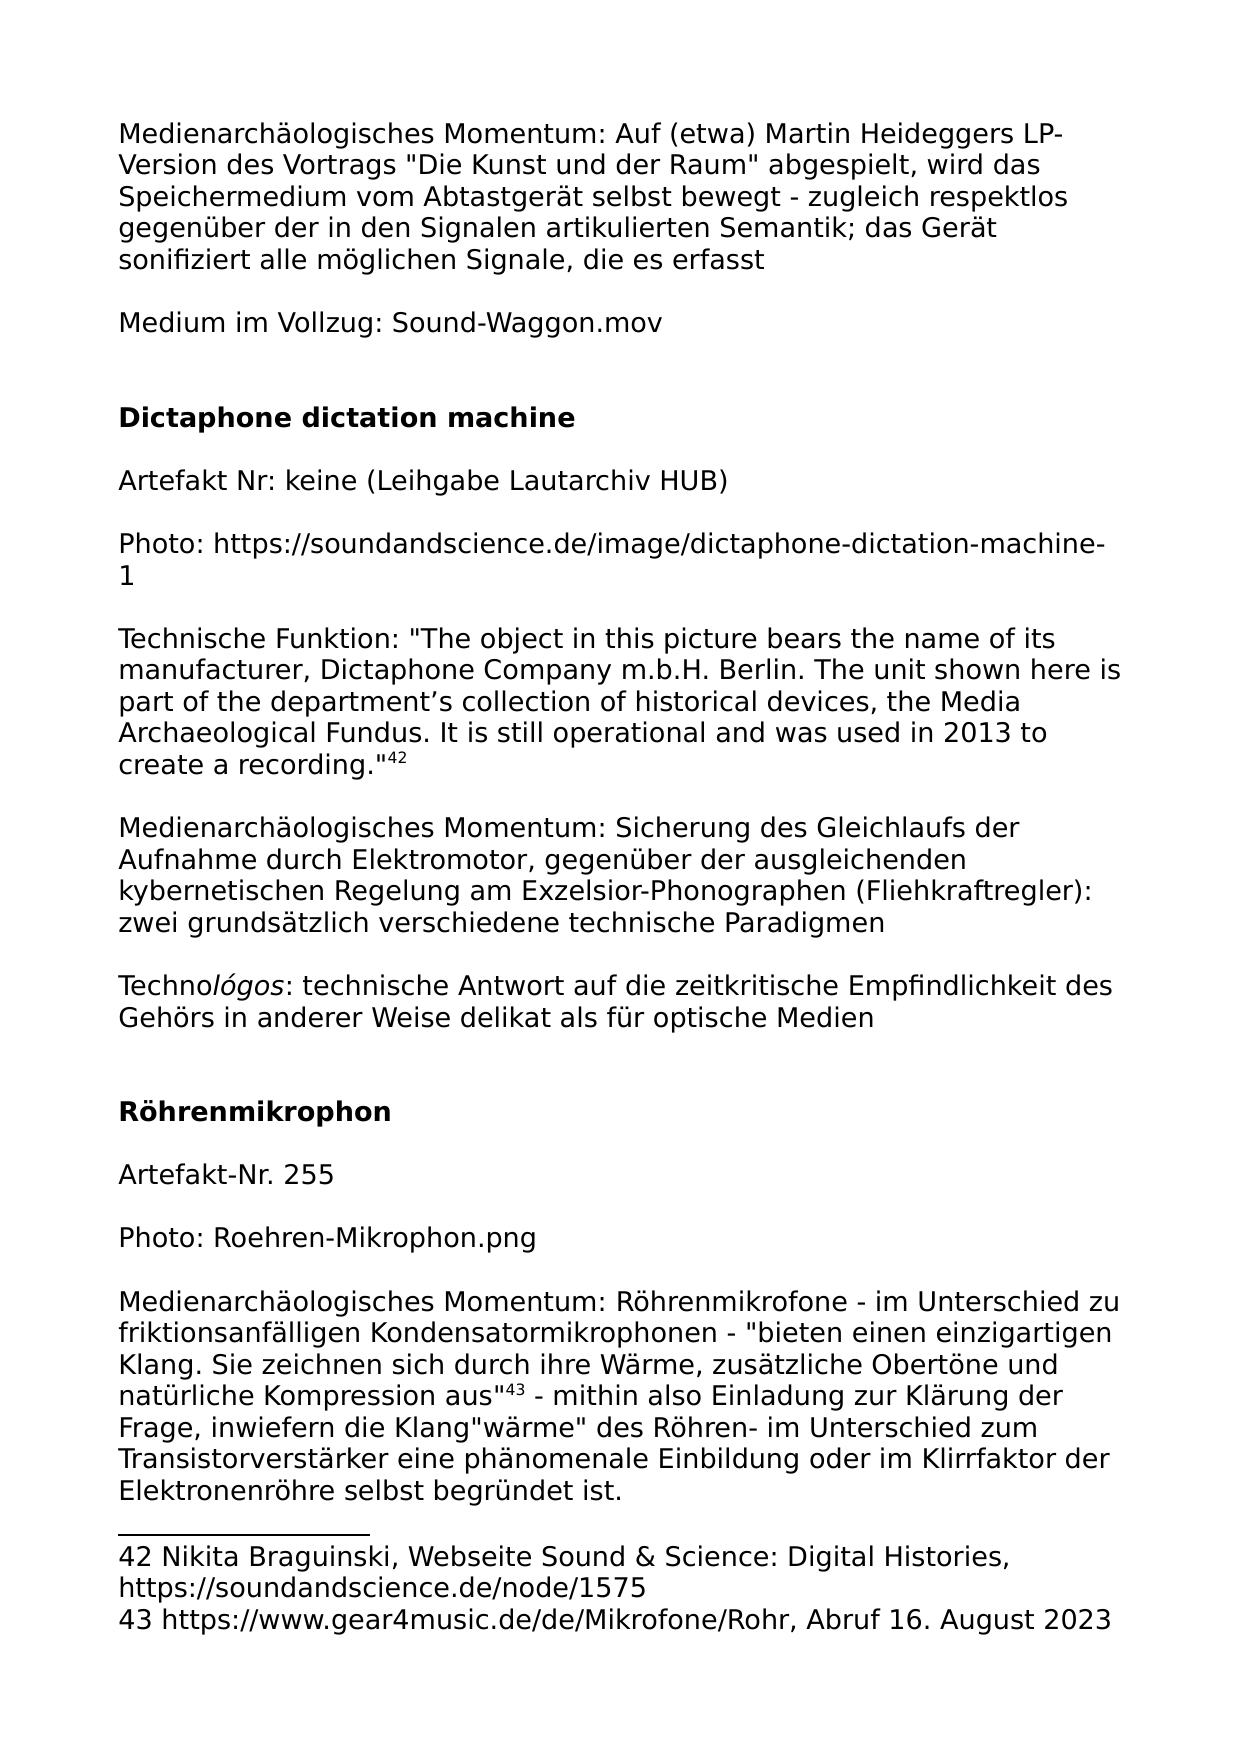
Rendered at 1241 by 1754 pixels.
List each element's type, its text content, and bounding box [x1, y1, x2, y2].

text Artefakt Nr: keine (Leihgabe Lautarchiv HUB) [118, 465, 1122, 497]
text Artefakt-Nr. 255 [118, 1160, 1122, 1191]
subtitle Dictaphone dictation machine [118, 402, 1122, 434]
text Technológos: technische Antwort auf die zeitkritische Empfindlichkeit des Gehörs in anderer Weise delikat als für optische Medien [118, 970, 1122, 1033]
text https://www.gear4music.de/de/Mikrofone/Rohr, Abruf 16. August 2023 [118, 1604, 1122, 1636]
text Photo: https://soundandscience.de/image/dictaphone-dictation-machine-1 [118, 528, 1122, 592]
text Röhrenmikrophon [118, 1097, 1122, 1128]
text Photo: Roehren-Mikrophon.png [118, 1223, 1122, 1254]
text Medienarchäologisches Momentum: Röhrenmikrofone - im Unterschied zu friktionsanfälligen Kondensatormikrophonen - "bieten einen einzigartigen Klang. Sie zeichnen sich durch ihre Wärme, zusätzliche Obertöne und natürliche Kompression aus" - mithin also Einladung zur Klärung der Frage, inwiefern die Klang"wärme" des Röhren- im Unterschied zum Transistorverstärker eine phänomenale Einbildung oder im Klirrfaktor der Elektronenröhre selbst begründet ist. [118, 1286, 1122, 1507]
text Technische Funktion: "The object in this picture bears the name of its manufacturer, Dictaphone Company m.b.H. Berlin. The unit shown here is part of the department’s collection of historical devices, the Media Archaeological Fundus. It is still operational and was used in 2013 to create a recording." [118, 623, 1122, 781]
text Medienarchäologisches Momentum: Auf (etwa) Martin Heideggers LP-Version des Vortrags "Die Kunst und der Raum" abgespielt, wird das Speichermedium vom Abtastgerät selbst bewegt - zugleich respektlos gegenüber der in den Signalen artikulierten Semantik; das Gerät sonifiziert alle möglichen Signale, die es erfasst [118, 118, 1122, 276]
text Medienarchäologisches Momentum: Sicherung des Gleichlaufs der Aufnahme durch Elektromotor, gegenüber der ausgleichenden kybernetischen Regelung am Exzelsior-Phonographen (Fliehkraftregler): zwei grundsätzlich verschiedene technische Paradigmen [118, 812, 1122, 939]
text Nikita Braguinski, Webseite Sound & Science: Digital Histories, https://soundandscience.de/node/1575 [118, 1541, 1122, 1604]
text Medium im Vollzug: Sound-Waggon.mov [118, 307, 1122, 339]
